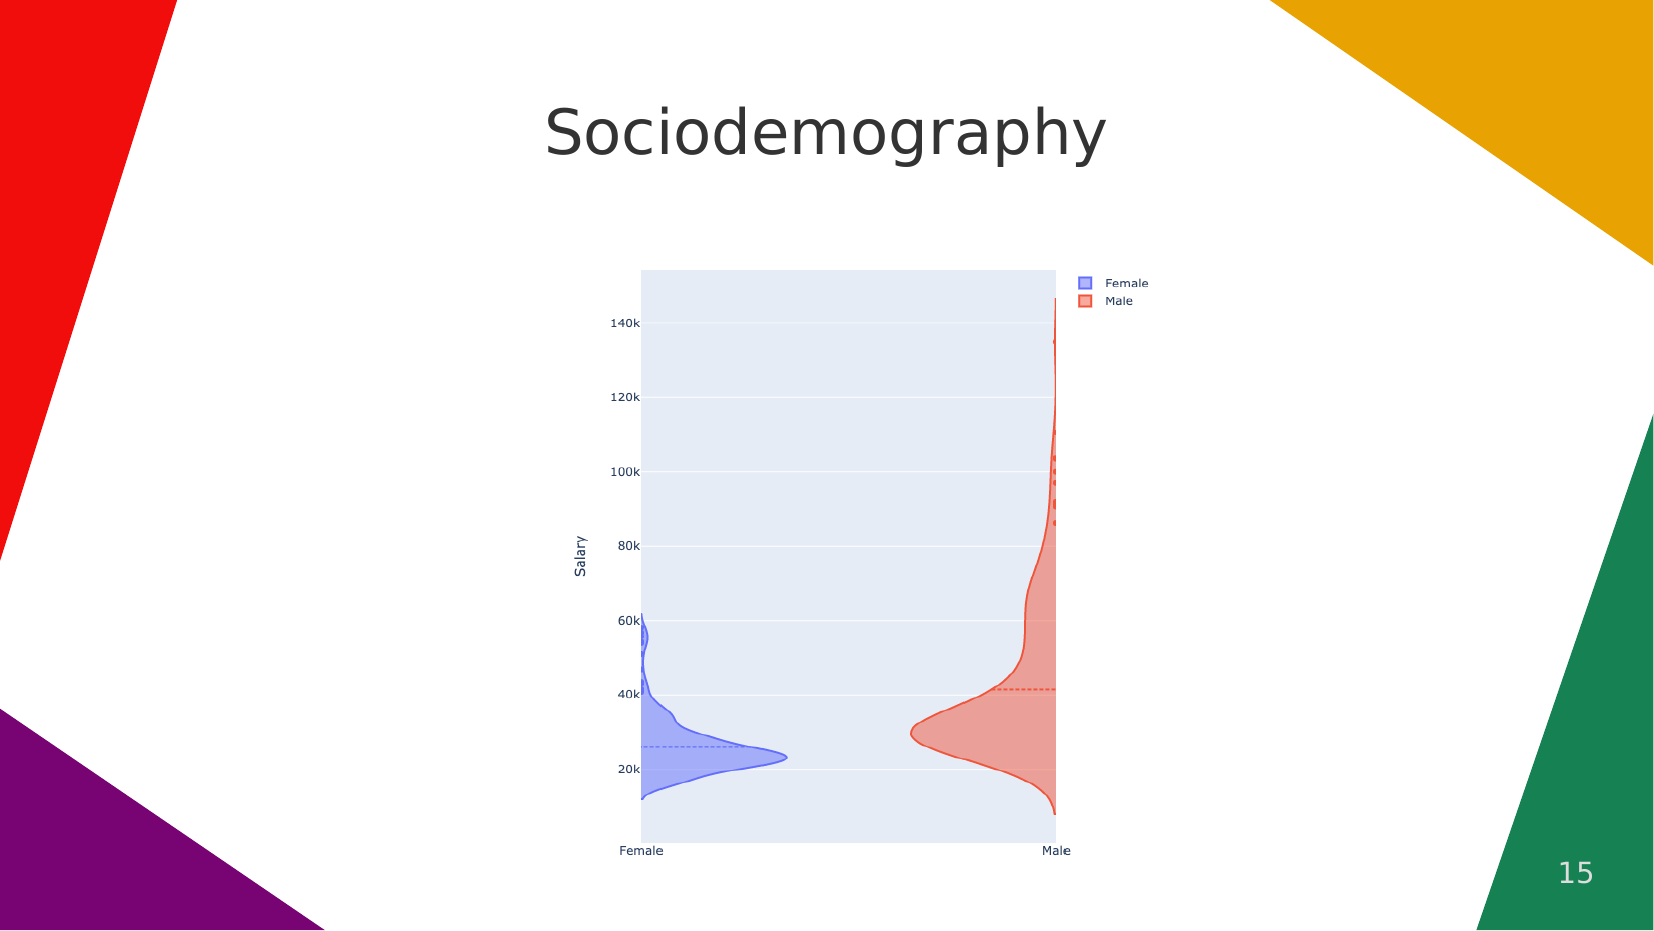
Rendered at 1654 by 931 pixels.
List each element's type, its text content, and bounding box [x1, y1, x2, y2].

picture [561, 177, 1167, 916]
title Sociodemography [118, 59, 1536, 207]
